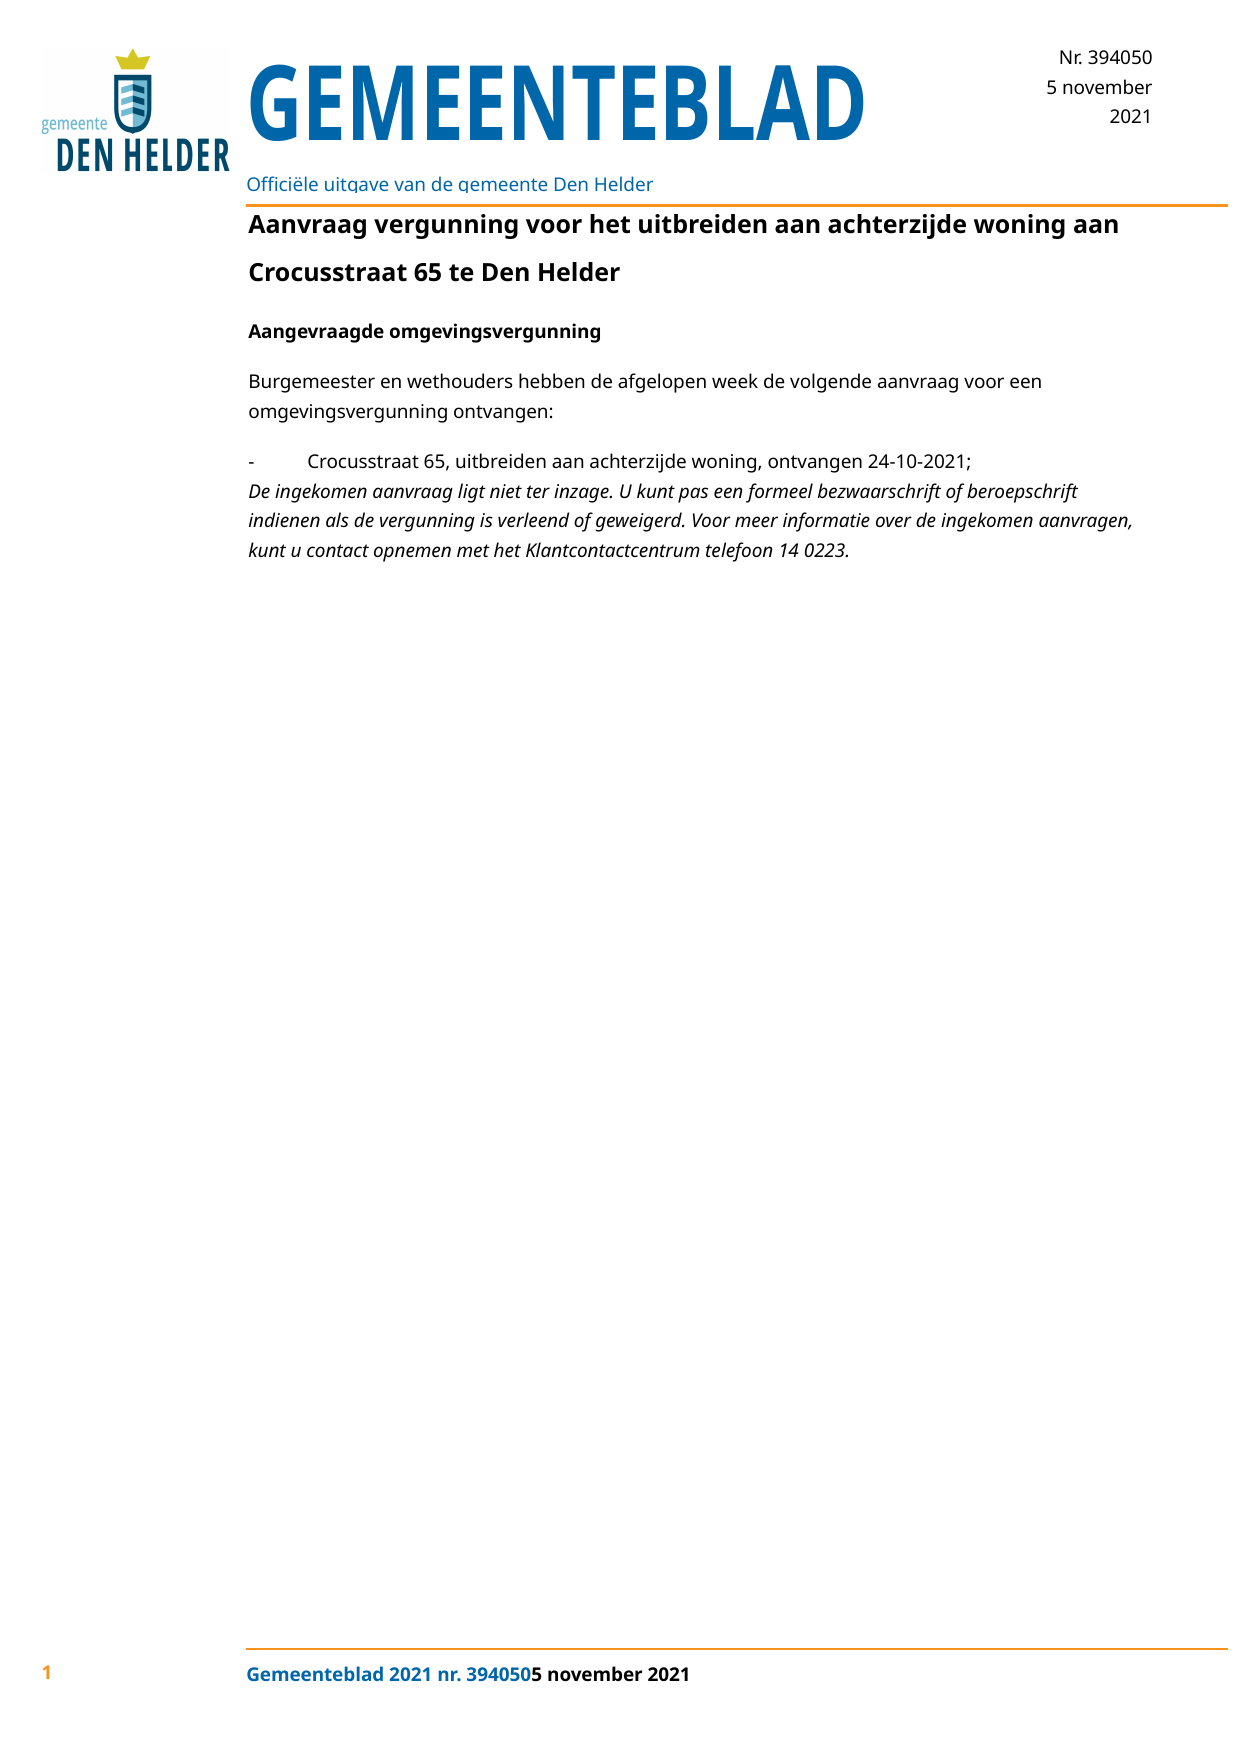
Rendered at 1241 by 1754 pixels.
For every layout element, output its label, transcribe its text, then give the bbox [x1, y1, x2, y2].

picture [130, 157, 135, 172]
picture [100, 154, 106, 172]
text De ingekomen aanvraag ligt niet ter inzage. U kunt pas een formeel bezwaarschrift of beroepschrift indienen als de vergunning is verleend of geweigerd. Voor meer informatie over de ingekomen aanvragen, kunt u contact opnemen met het Klantcontactcentrum telefoon 14 0223. [248, 478, 1152, 563]
picture [41, 47, 231, 172]
text Burgemeester en wethouders hebben de afgelopen week de volgende aanvraag voor een omgevingsvergunning ontvangen: [248, 368, 1152, 424]
picture [220, 160, 224, 172]
list Crocusstraat 65, uitbreiden aan achterzijde woning, ontvangen 24-10-2021; [248, 448, 1152, 474]
text Aangevraagde omgevingsvergunning [248, 318, 1152, 344]
picture [63, 144, 68, 165]
text Aanvraag vergunning voor het uitbreiden aan achterzijde woning aan Crocusstraat 65 te Den Helder [248, 207, 1152, 288]
picture [182, 144, 187, 165]
